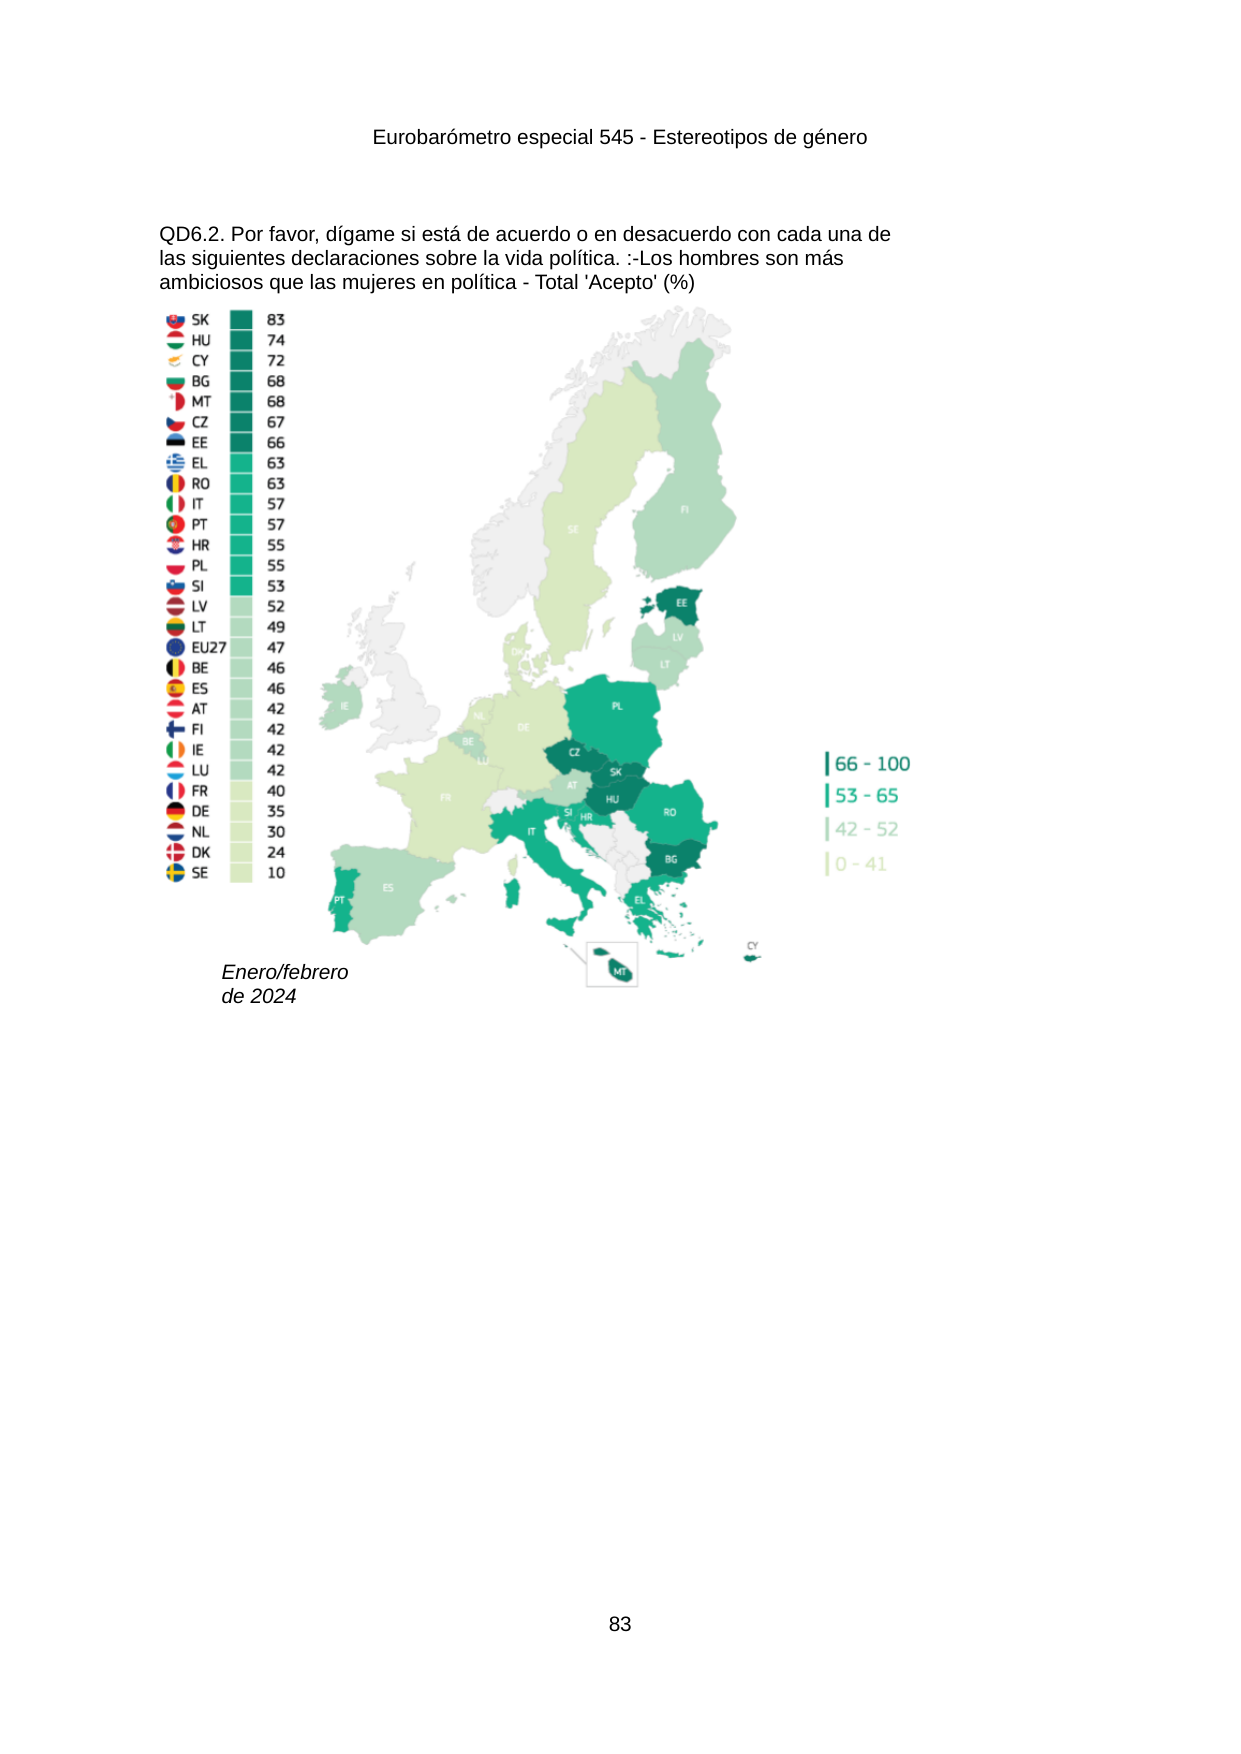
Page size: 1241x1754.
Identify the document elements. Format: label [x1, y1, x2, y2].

picture [146, 299, 913, 988]
